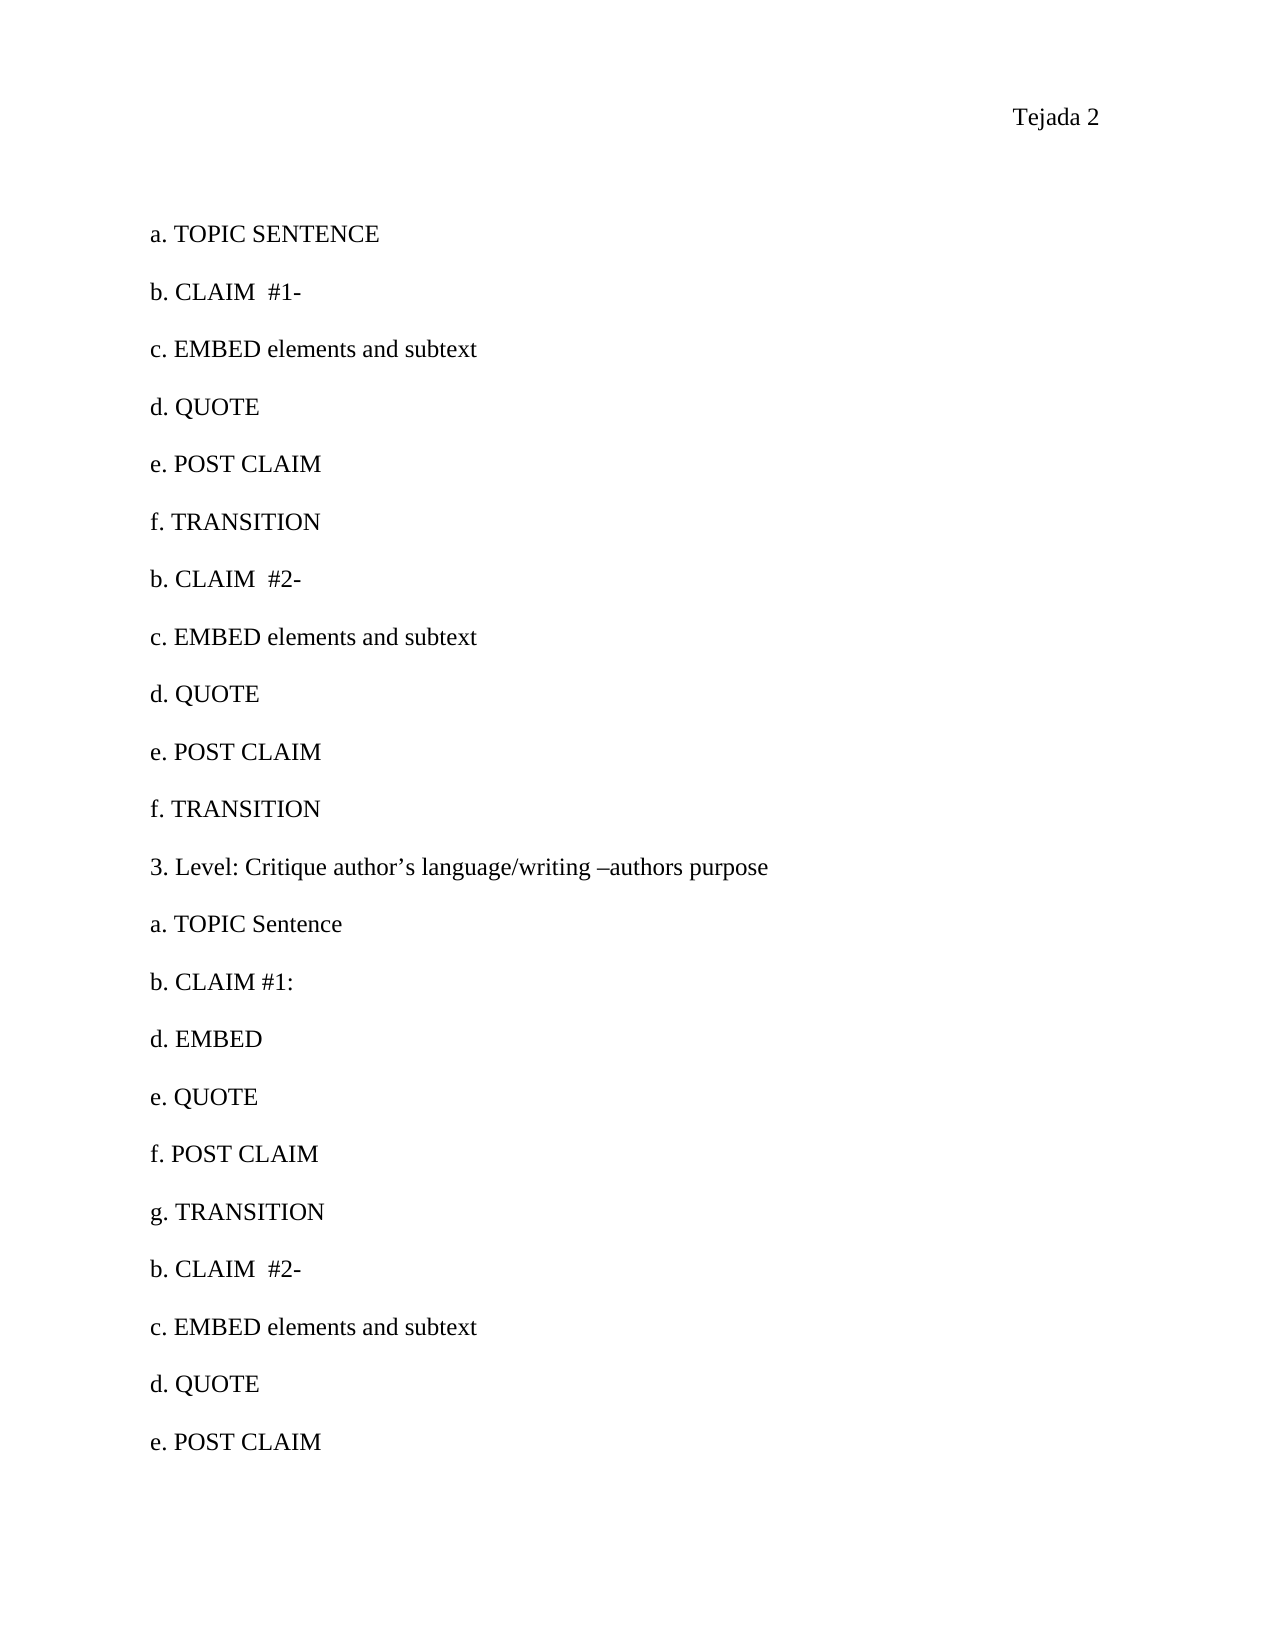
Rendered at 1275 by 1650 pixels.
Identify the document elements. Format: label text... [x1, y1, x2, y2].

text e. POST CLAIM [150, 737, 1125, 765]
text d. QUOTE [150, 1369, 1125, 1398]
text b. CLAIM #2- [150, 564, 1125, 593]
text f. TRANSITION [150, 507, 1125, 535]
text b. CLAIM #1- [150, 277, 1125, 305]
text c. EMBED elements and subtext [150, 334, 1125, 363]
text 3. Level: Critique author’s language/writing –authors purpose [150, 852, 1125, 880]
text d. EMBED [150, 1024, 1125, 1053]
text d. QUOTE [150, 679, 1125, 708]
text b. CLAIM #2- [150, 1254, 1125, 1283]
text a. TOPIC Sentence [150, 909, 1125, 938]
text d. QUOTE [150, 392, 1125, 420]
text g. TRANSITION [150, 1197, 1125, 1225]
text a. TOPIC SENTENCE [150, 219, 1125, 248]
text f. POST CLAIM [150, 1139, 1125, 1168]
text b. CLAIM #1: [150, 967, 1125, 995]
text c. EMBED elements and subtext [150, 1312, 1125, 1340]
text e. QUOTE [150, 1082, 1125, 1110]
text e. POST CLAIM [150, 1427, 1125, 1455]
text e. POST CLAIM [150, 449, 1125, 478]
text c. EMBED elements and subtext [150, 622, 1125, 650]
text f. TRANSITION [150, 794, 1125, 823]
